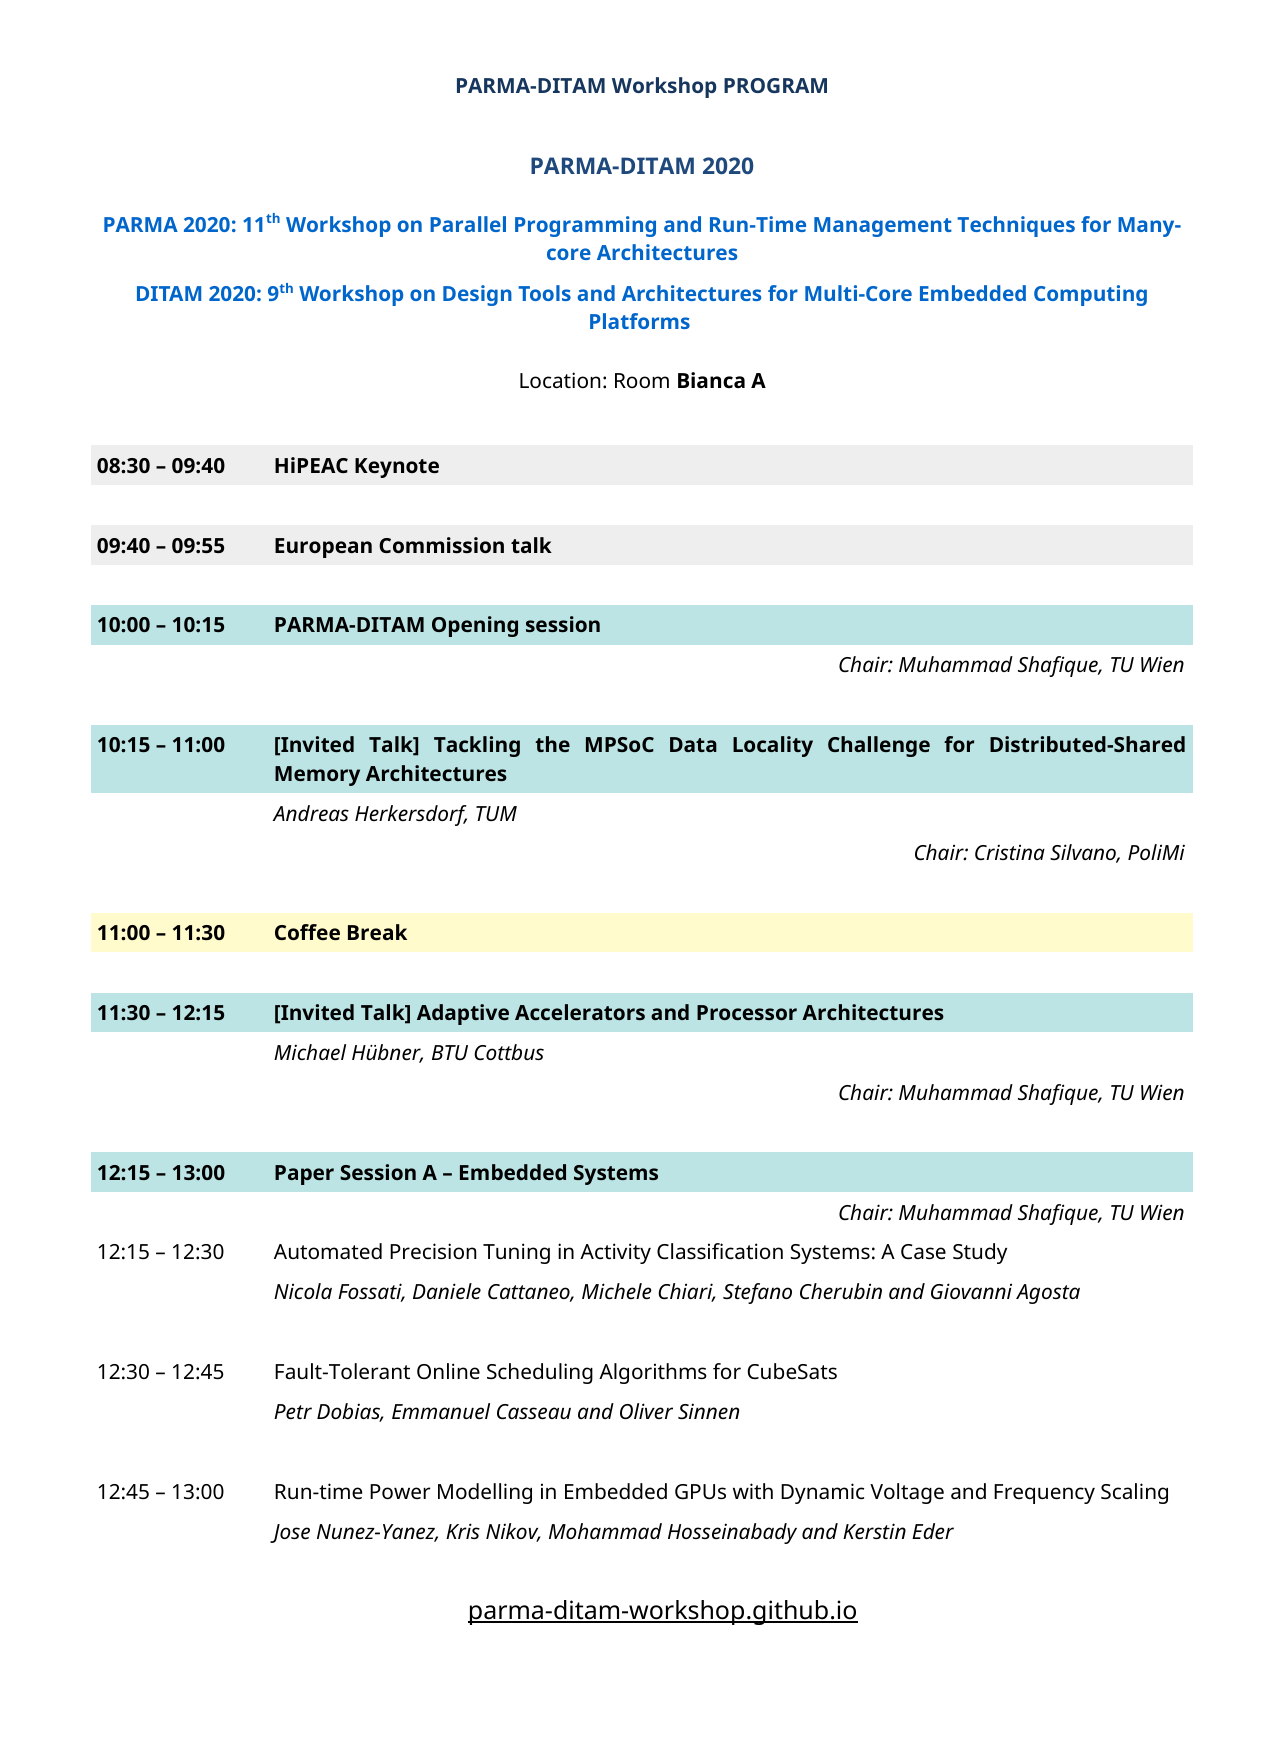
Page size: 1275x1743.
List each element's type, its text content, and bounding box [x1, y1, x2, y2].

table_cell Run-time Power Modelling in Embedded GPUs with Dynamic Voltage and Frequency Scaling [268, 1471, 1193, 1511]
subtitle DITAM 2020: 9th Workshop on Design Tools and Architectures for Multi-Core Embedded Computing Platforms [91, 279, 1193, 336]
table_cell Michael Hübner, BTU Cottbus [268, 1032, 1193, 1072]
text PARMA-DITAM 2020 [91, 150, 1193, 181]
table_cell 10:00 – 10:15 [91, 605, 268, 645]
table_cell Fault-Tolerant Online Scheduling Algorithms for CubeSats [268, 1351, 1193, 1391]
text PARMA 2020: 11th Workshop on Parallel Programming and Run-Time Management Techniques for Many-core Architectures [91, 210, 1193, 267]
table_cell Chair: Muhammad Shafique, TU Wien [268, 1192, 1193, 1232]
table_cell [91, 1391, 268, 1431]
table_cell Nicola Fossati, Daniele Cattaneo, Michele Chiari, Stefano Cherubin and Giovanni Agosta [268, 1272, 1193, 1312]
table_cell 12:45 – 13:00 [91, 1471, 268, 1511]
table_cell 12:15 – 12:30 [91, 1232, 268, 1272]
table_cell [268, 565, 1193, 605]
table_cell [91, 953, 268, 992]
table_cell Andreas Herkersdorf, TUM [268, 793, 1193, 833]
table_cell Chair: Cristina Silvano, PoliMi [268, 833, 1193, 873]
table_cell [91, 685, 268, 724]
table_cell [268, 873, 1193, 913]
table_cell PARMA-DITAM Opening session [268, 605, 1193, 645]
table_cell [91, 1192, 268, 1232]
table_cell 09:40 – 09:55 [91, 525, 268, 565]
table_cell 12:30 – 12:45 [91, 1351, 268, 1391]
table_cell 12:15 – 13:00 [91, 1152, 268, 1192]
table_cell [91, 1312, 268, 1351]
table_header HiPEAC Keynote [268, 445, 1193, 485]
table_cell [91, 1511, 268, 1551]
table_cell Paper Session A – Embedded Systems [268, 1152, 1193, 1192]
table_cell Chair: Muhammad Shafique, TU Wien [268, 645, 1193, 685]
table_cell [91, 1431, 268, 1471]
table_cell [91, 793, 268, 833]
table_cell [91, 565, 268, 605]
table_cell 11:30 – 12:15 [91, 993, 268, 1032]
text Location: Room Bianca A [91, 366, 1193, 395]
table_cell [Invited Talk] Adaptive Accelerators and Processor Architectures [268, 993, 1193, 1032]
table_cell [268, 1431, 1193, 1471]
table_cell [268, 485, 1193, 525]
table_cell [268, 685, 1193, 724]
table_cell Coffee Break [268, 913, 1193, 952]
table_cell [91, 1112, 268, 1152]
table_cell [Invited Talk] Tackling the MPSoC Data Locality Challenge for Distributed-Shared Memory Architectures [268, 725, 1193, 793]
table_cell [268, 1312, 1193, 1351]
table_cell [91, 1551, 268, 1591]
table_cell [91, 833, 268, 873]
table_cell [268, 1112, 1193, 1152]
table_cell [91, 873, 268, 913]
table_cell [91, 645, 268, 685]
table_cell [91, 1032, 268, 1072]
table_cell Petr Dobias, Emmanuel Casseau and Oliver Sinnen [268, 1391, 1193, 1431]
table_cell [91, 1072, 268, 1112]
table_cell 11:00 – 11:30 [91, 913, 268, 952]
table_cell [91, 1272, 268, 1312]
table_cell [268, 953, 1193, 992]
table_cell 10:15 – 11:00 [91, 725, 268, 793]
table_cell [91, 485, 268, 525]
table_header 08:30 – 09:40 [91, 445, 268, 485]
table_cell European Commission talk [268, 525, 1193, 565]
table_cell Chair: Muhammad Shafique, TU Wien [268, 1072, 1193, 1112]
table_cell Automated Precision Tuning in Activity Classification Systems: A Case Study [268, 1232, 1193, 1272]
table_cell Jose Nunez-Yanez, Kris Nikov, Mohammad Hosseinabady and Kerstin Eder [268, 1511, 1193, 1551]
table_cell [268, 1551, 1193, 1591]
